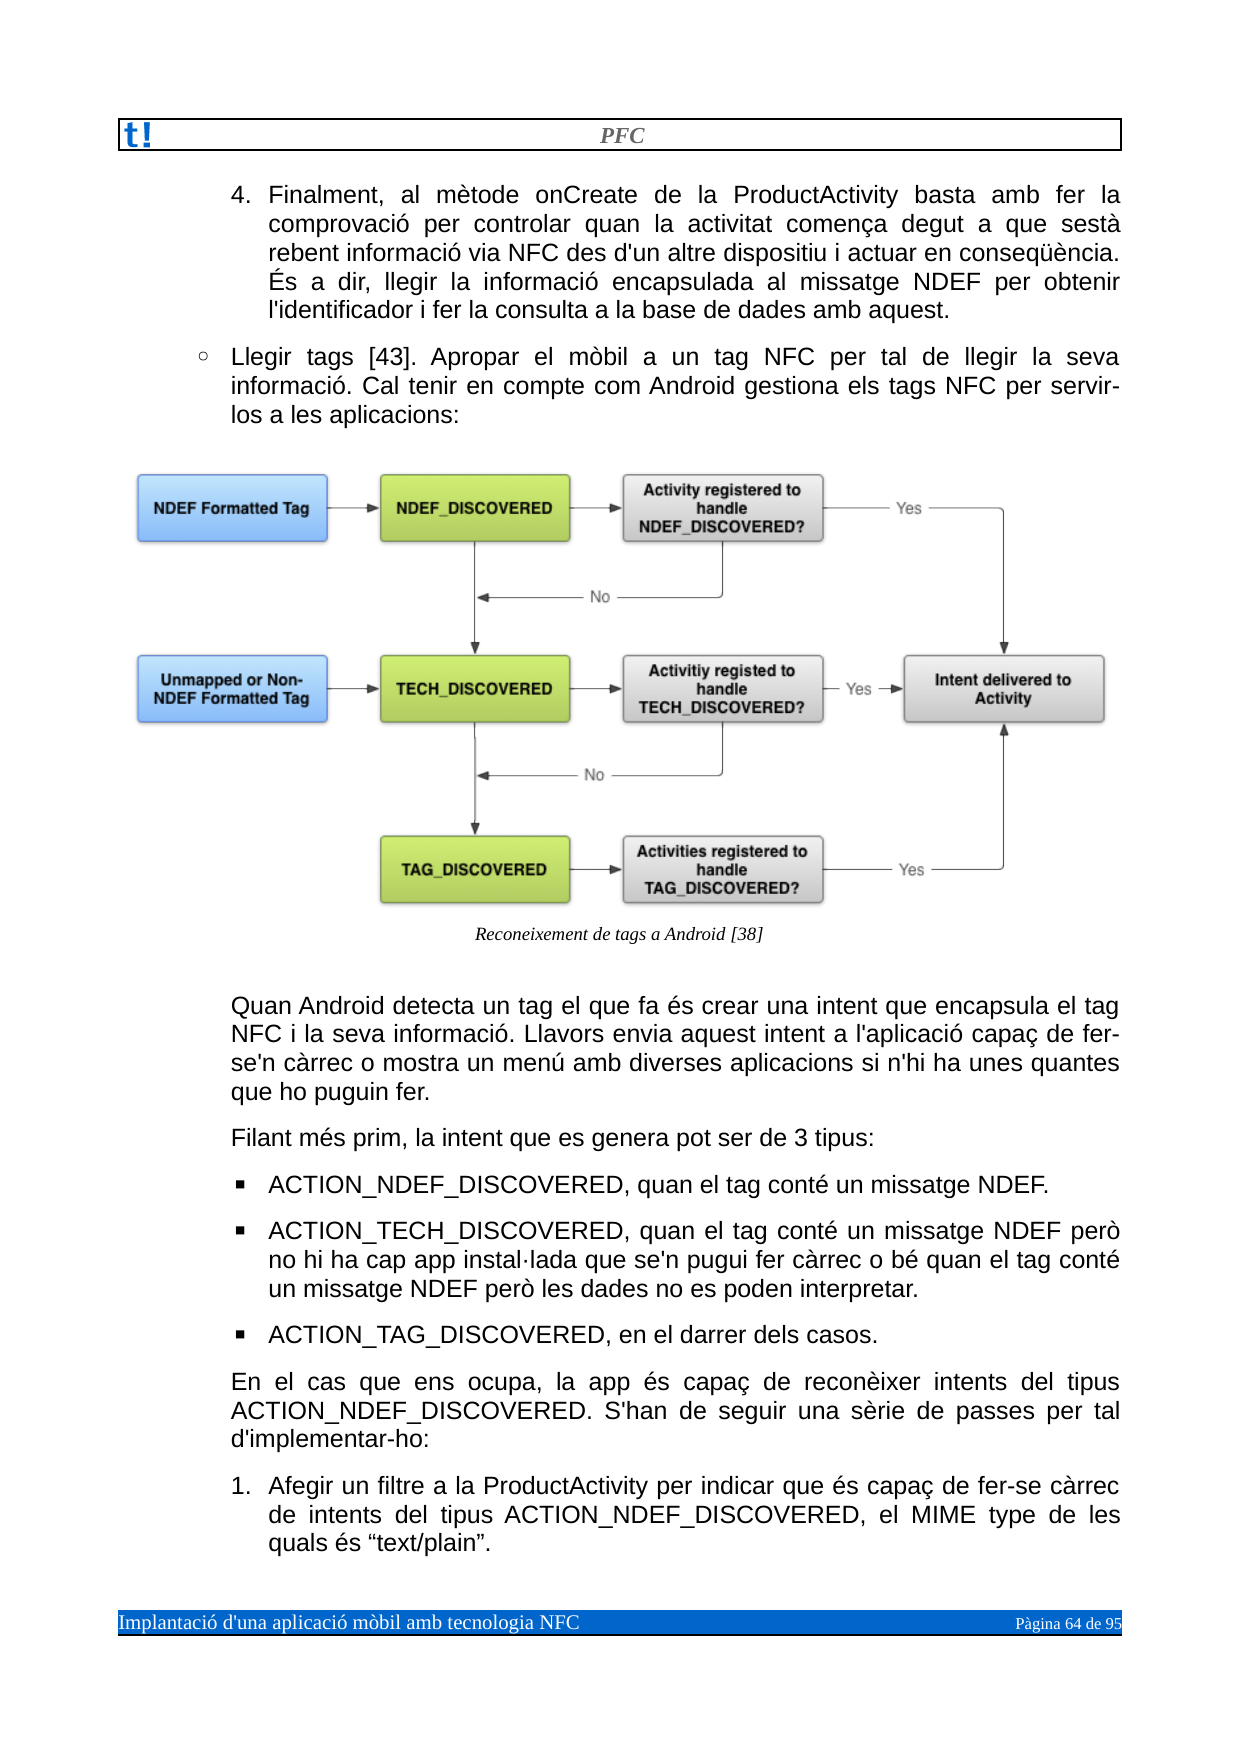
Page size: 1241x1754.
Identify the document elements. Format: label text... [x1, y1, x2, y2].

list En el cas que ens ocupa, la app és capaç de reconèixer intents del tipus ACTION_NDEF_DISCOVERED. S'han de seguir una sèrie de passes per tal d'implementar-ho: [193, 1367, 1122, 1453]
list ACTION_NDEF_DISCOVERED, quan el tag conté un missatge NDEF. [231, 1170, 1122, 1199]
list Llegir tags [43]. Apropar el mòbil a un tag NFC per tal de llegir la seva informació. Cal tenir en compte com Android gestiona els tags NFC per servir-los a les aplicacions: [193, 342, 1122, 428]
picture [118, 456, 1123, 923]
list Reconeixement de tags a Android [38] [118, 923, 1122, 944]
list Filant més prim, la intent que es genera pot ser de 3 tipus: [193, 1123, 1122, 1152]
list ACTION_TAG_DISCOVERED, en el darrer dels casos. [231, 1320, 1122, 1349]
list Afegir un filtre a la ProductActivity per indicar que és capaç de fer-se càrrec de intents del tipus ACTION_NDEF_DISCOVERED, el MIME type de les quals és “text/plain”. [231, 1471, 1122, 1557]
list ACTION_TECH_DISCOVERED, quan el tag conté un missatge NDEF però no hi ha cap app instal·lada que se'n pugui fer càrrec o bé quan el tag conté un missatge NDEF però les dades no es poden interpretar. [231, 1216, 1122, 1303]
picture [123, 121, 151, 148]
list Quan Android detecta un tag el que fa és crear una intent que encapsula el tag NFC i la seva informació. Llavors envia aquest intent a l'aplicació capaç de fer-se'n càrrec o mostra un menú amb diverses aplicacions si n'hi ha unes quantes que ho puguin fer. [193, 991, 1122, 1106]
list Finalment, al mètode onCreate de la ProductActivity basta amb fer la comprovació per controlar quan la activitat comença degut a que sestà rebent informació via NFC des d'un altre dispositiu i actuar en conseqüència. És a dir, llegir la informació encapsulada al missatge NDEF per obtenir l'identificador i fer la consulta a la base de dades amb aquest. [231, 181, 1122, 324]
